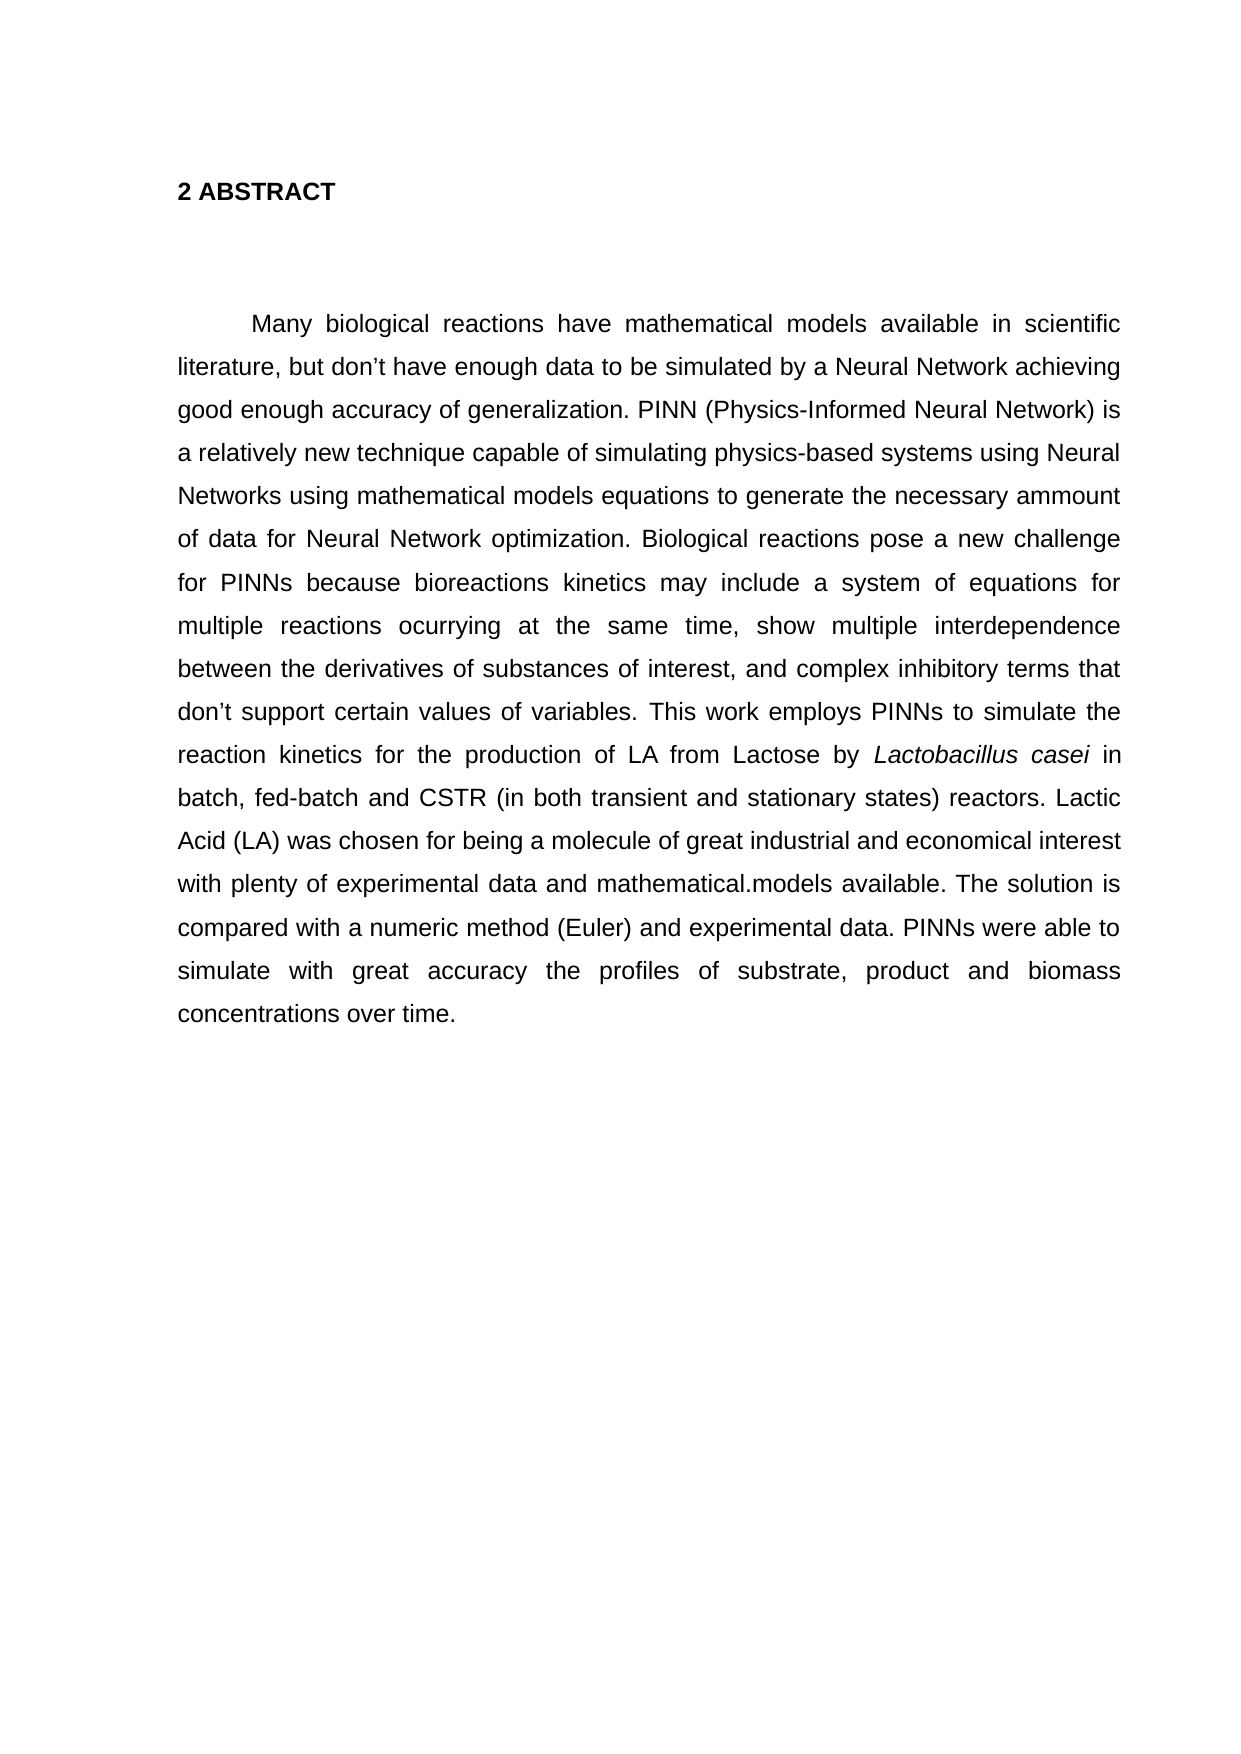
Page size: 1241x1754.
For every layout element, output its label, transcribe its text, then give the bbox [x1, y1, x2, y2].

subtitle Abstract [177, 177, 1122, 206]
text Many biological reactions have mathematical models available in scientific literature, but don’t have enough data to be simulated by a Neural Network achieving good enough accuracy of generalization. PINN (Physics-Informed Neural Network) is a relatively new technique capable of simulating physics-based systems using Neural Networks using mathematical models equations to generate the necessary ammount of data for Neural Network optimization. Biological reactions pose a new challenge for PINNs because bioreactions kinetics may include a system of equations for multiple reactions ocurrying at the same time, show multiple interdependence between the derivatives of substances of interest, and complex inhibitory terms that don’t support certain values of variables. This work employs PINNs to simulate the reaction kinetics for the production of LA from Lactose by Lactobacillus casei in batch, fed-batch and CSTR (in both transient and stationary states) reactors. Lactic Acid (LA) was chosen for being a molecule of great industrial and economical interest with plenty of experimental data and mathematical.models available. The solution is compared with a numeric method (Euler) and experimental data. PINNs were able to simulate with great accuracy the profiles of substrate, product and biomass concentrations over time. [177, 309, 1122, 1028]
